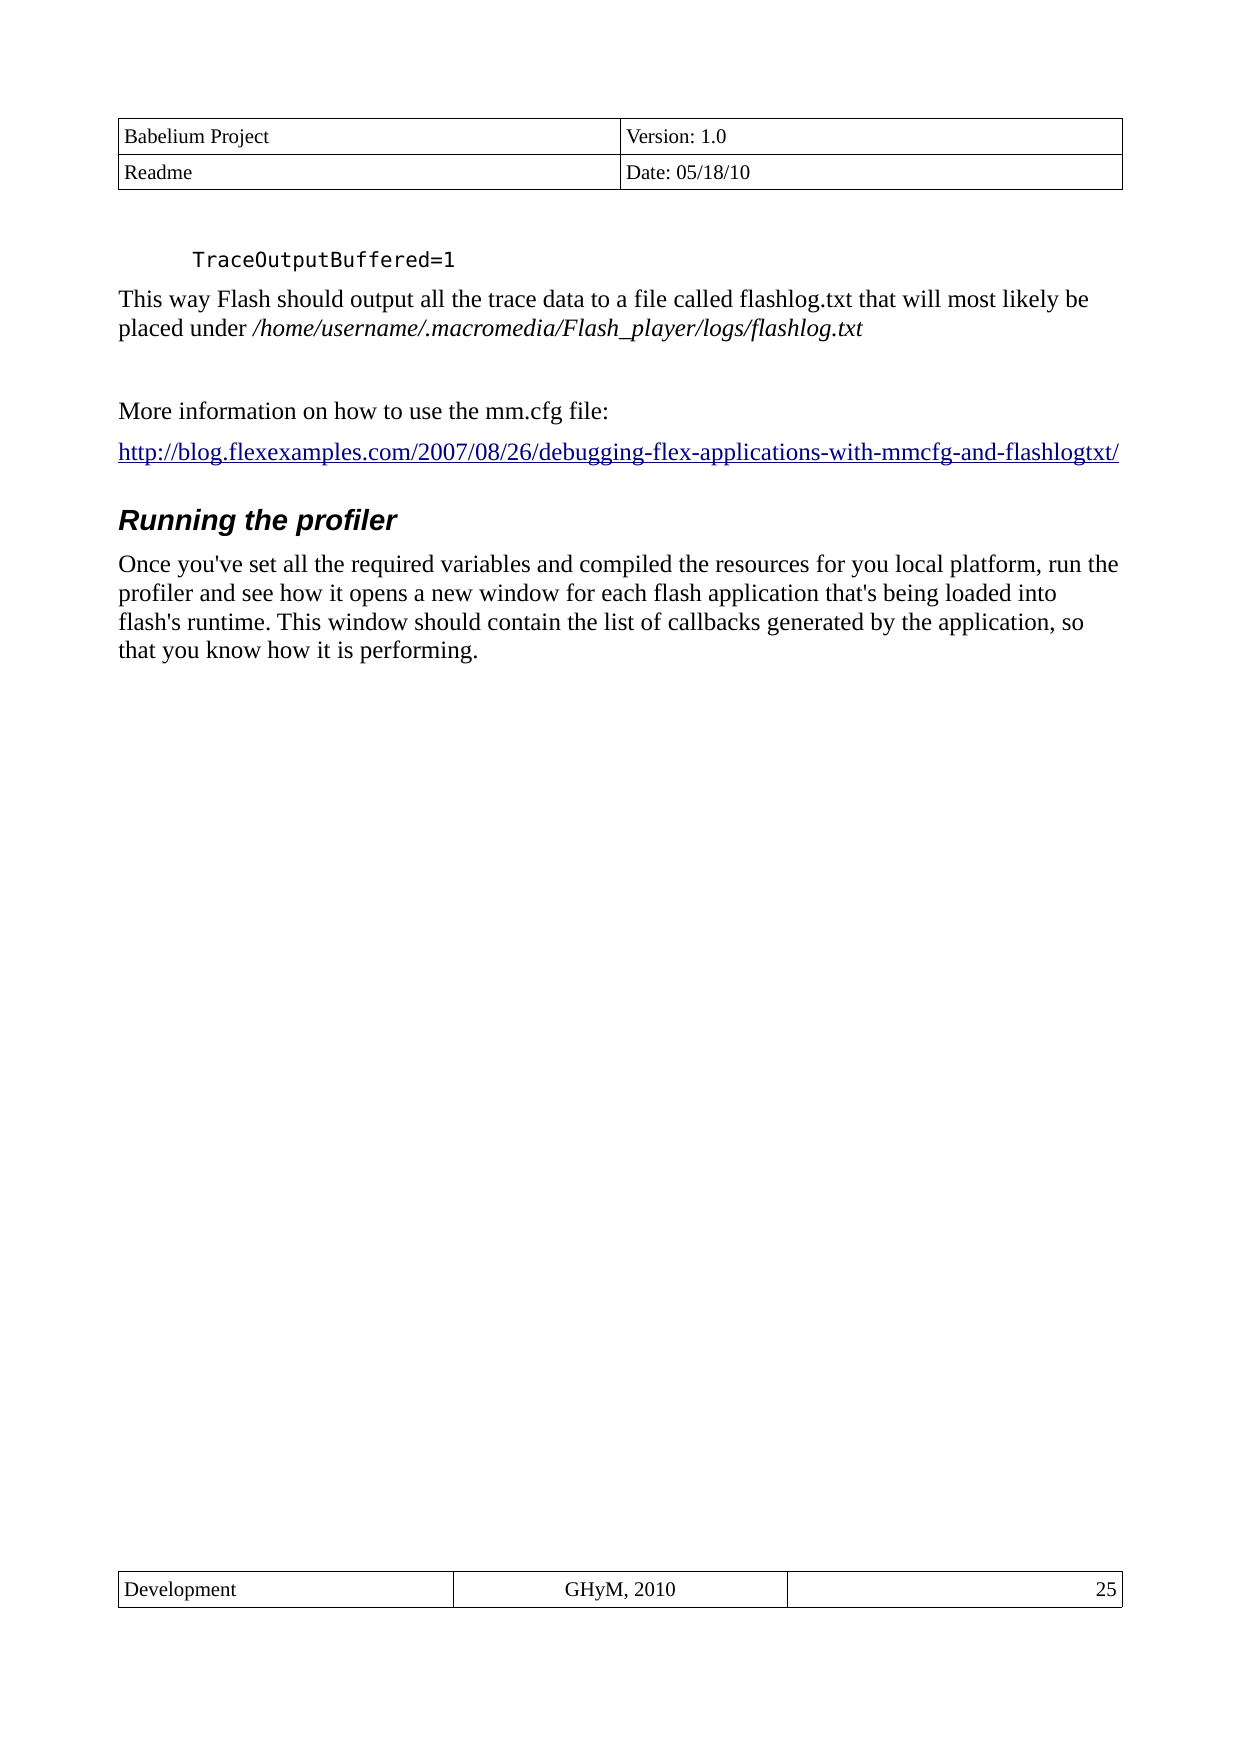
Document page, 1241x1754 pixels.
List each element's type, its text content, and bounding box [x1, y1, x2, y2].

text More information on how to use the mm.cfg file: [118, 396, 1122, 424]
subtitle Running the profiler [118, 503, 1122, 537]
text http://blog.flexexamples.com/2007/08/26/debugging-flex-applications-with-mmcfg-and-flashlogtxt/ [118, 437, 1122, 466]
text This way Flash should output all the trace data to a file called flashlog.txt that will most likely be placed under /home/username/.macromedia/Flash_player/logs/flashlog.txt [118, 284, 1122, 342]
text TraceOutputBuffered=1 [118, 248, 1122, 272]
text Once you've set all the required variables and compiled the resources for you local platform, run the profiler and see how it opens a new window for each flash application that's being loaded into flash's runtime. This window should contain the list of callbacks generated by the application, so that you know how it is performing. [118, 549, 1122, 664]
